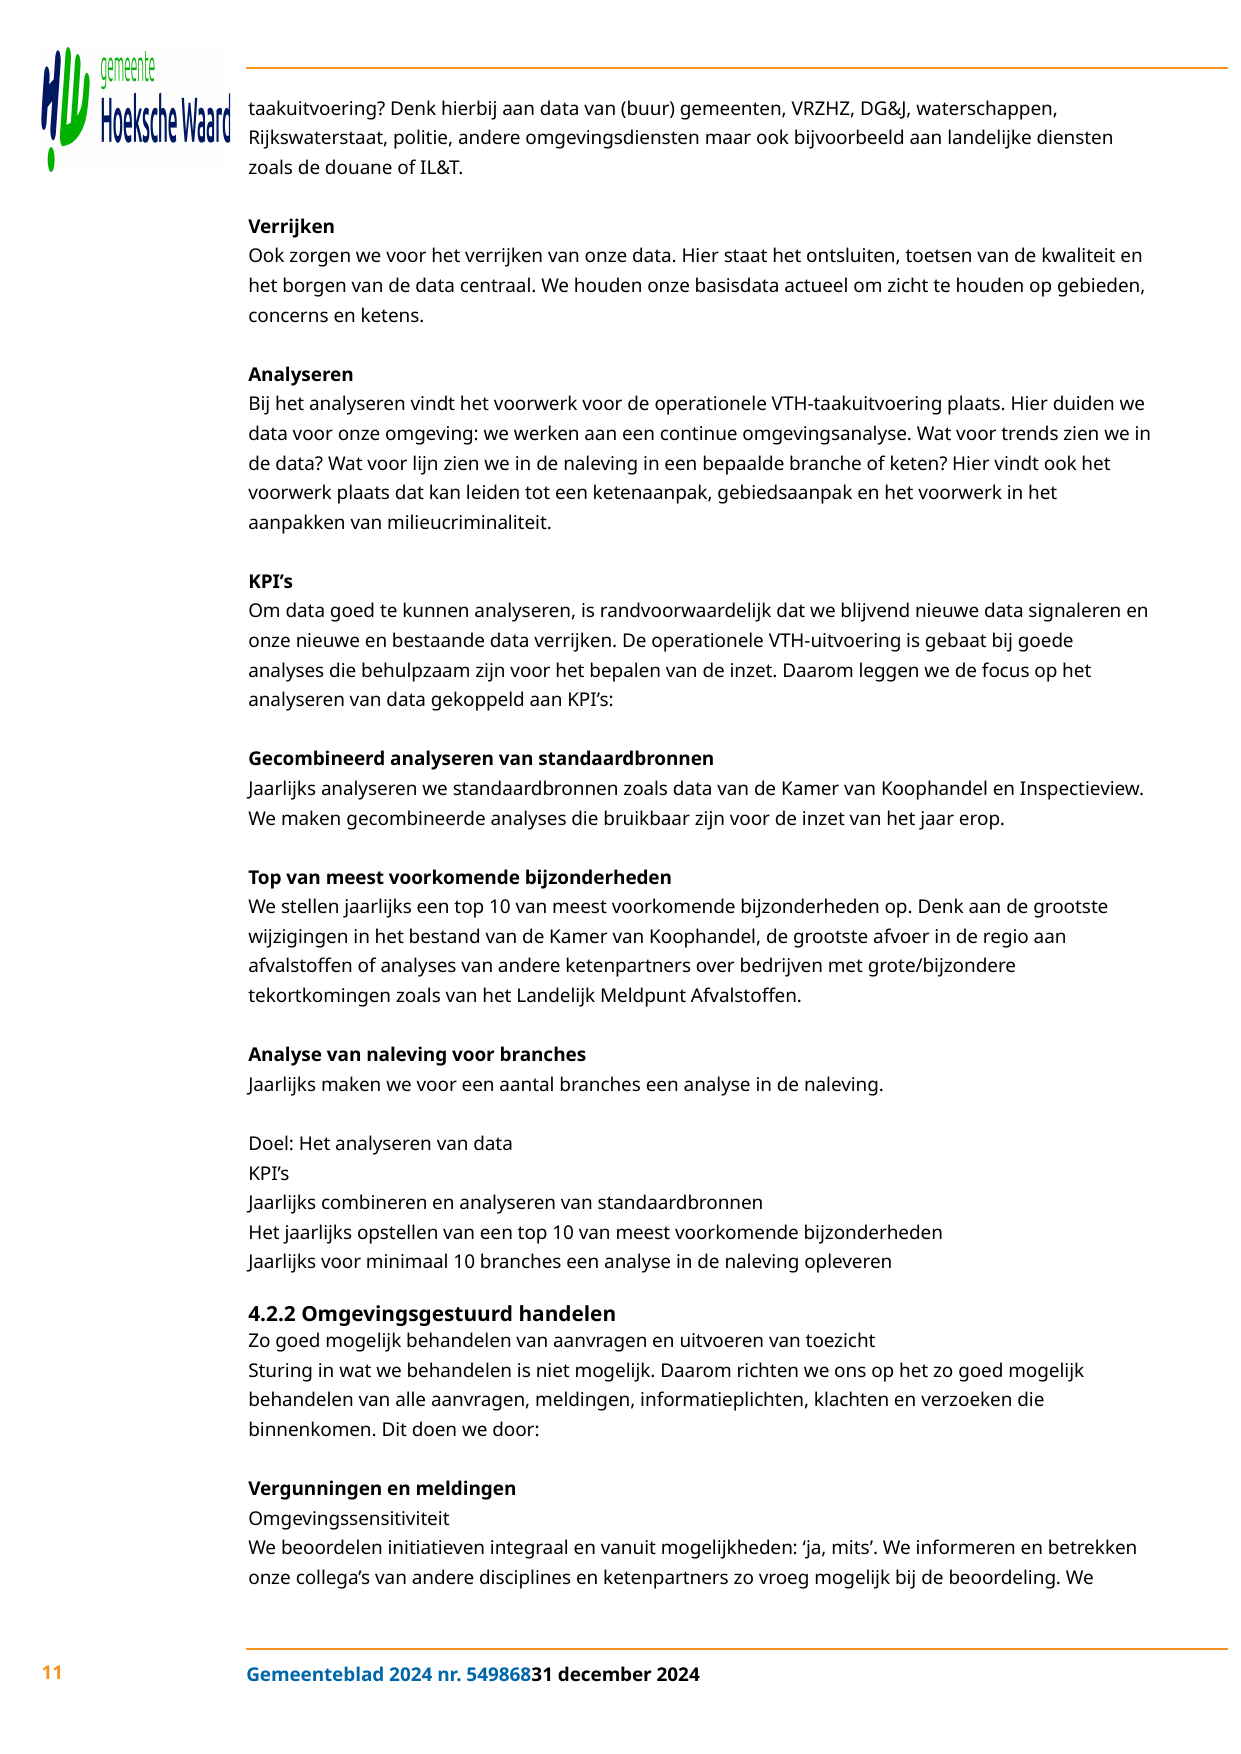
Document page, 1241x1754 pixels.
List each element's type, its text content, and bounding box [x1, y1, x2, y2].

text Analyse van naleving voor branches [248, 1041, 1152, 1067]
text Gecombineerd analyseren van standaardbronnen [248, 746, 1152, 771]
text Om data goed te kunnen analyseren, is randvoorwaardelijk dat we blijvend nieuwe data signaleren en onze nieuwe en bestaande data verrijken. De operationele VTH-uitvoering is gebaat bij goede analyses die behulpzaam zijn voor het bepalen van de inzet. Daarom leggen we de focus op het analyseren van data gekoppeld aan KPI’s: [248, 598, 1152, 712]
text Jaarlijks combineren en analyseren van standaardbronnen [248, 1189, 1152, 1215]
text KPI’s [248, 568, 1152, 594]
text Jaarlijks analyseren we standaardbronnen zoals data van de Kamer van Koophandel en Inspectieview. We maken gecombineerde analyses die bruikbaar zijn voor de inzet van het jaar erop. [248, 775, 1152, 831]
text Jaarlijks maken we voor een aantal branches een analyse in de naleving. [248, 1071, 1152, 1097]
text Doel: Het analyseren van data [248, 1130, 1152, 1156]
text Het jaarlijks opstellen van een top 10 van meest voorkomende bijzonderheden [248, 1219, 1152, 1245]
picture [41, 47, 231, 172]
text taakuitvoering? Denk hierbij aan data van (buur) gemeenten, VRZHZ, DG&J, waterschappen, Rijkswaterstaat, politie, andere omgevingsdiensten maar ook bijvoorbeeld aan landelijke diensten zoals de douane of IL&T. [248, 95, 1152, 180]
text Omgevingssensitiviteit [248, 1505, 1152, 1531]
text Verrijken [248, 213, 1152, 239]
text Top van meest voorkomende bijzonderheden [248, 864, 1152, 890]
text We stellen jaarlijks een top 10 van meest voorkomende bijzonderheden op. Denk aan de grootste wijzigingen in het bestand van de Kamer van Koophandel, de grootste afvoer in de regio aan afvalstoffen of analyses van andere ketenpartners over bedrijven met grote/bijzondere tekortkomingen zoals van het Landelijk Meldpunt Afvalstoffen. [248, 893, 1152, 1008]
text KPI’s [248, 1160, 1152, 1186]
text Analyseren [248, 361, 1152, 387]
text Vergunningen en meldingen [248, 1475, 1152, 1501]
text Zo goed mogelijk behandelen van aanvragen en uitvoeren van toezicht [248, 1327, 1152, 1353]
text Sturing in wat we behandelen is niet mogelijk. Daarom richten we ons op het zo goed mogelijk behandelen van alle aanvragen, meldingen, informatieplichten, klachten en verzoeken die binnenkomen. Dit doen we door: [248, 1357, 1152, 1442]
text Ook zorgen we voor het verrijken van onze data. Hier staat het ontsluiten, toetsen van de kwaliteit en het borgen van de data centraal. We houden onze basisdata actueel om zicht te houden op gebieden, concerns en ketens. [248, 243, 1152, 328]
text Jaarlijks voor minimaal 10 branches een analyse in de naleving opleveren [248, 1248, 1152, 1274]
text 4.2.2 Omgevingsgestuurd handelen [248, 1299, 1152, 1327]
text We beoordelen initiatieven integraal en vanuit mogelijkheden: ‘ja, mits’. We informeren en betrekken onze collega’s van andere disciplines en ketenpartners zo vroeg mogelijk bij de beoordeling. We [248, 1534, 1152, 1590]
text Bij het analyseren vindt het voorwerk voor de operationele VTH-taakuitvoering plaats. Hier duiden we data voor onze omgeving: we werken aan een continue omgevingsanalyse. Wat voor trends zien we in de data? Wat voor lijn zien we in de naleving in een bepaalde branche of keten? Hier vindt ook het voorwerk plaats dat kan leiden tot een ketenaanpak, gebiedsaanpak en het voorwerk in het aanpakken van milieucriminaliteit. [248, 391, 1152, 535]
